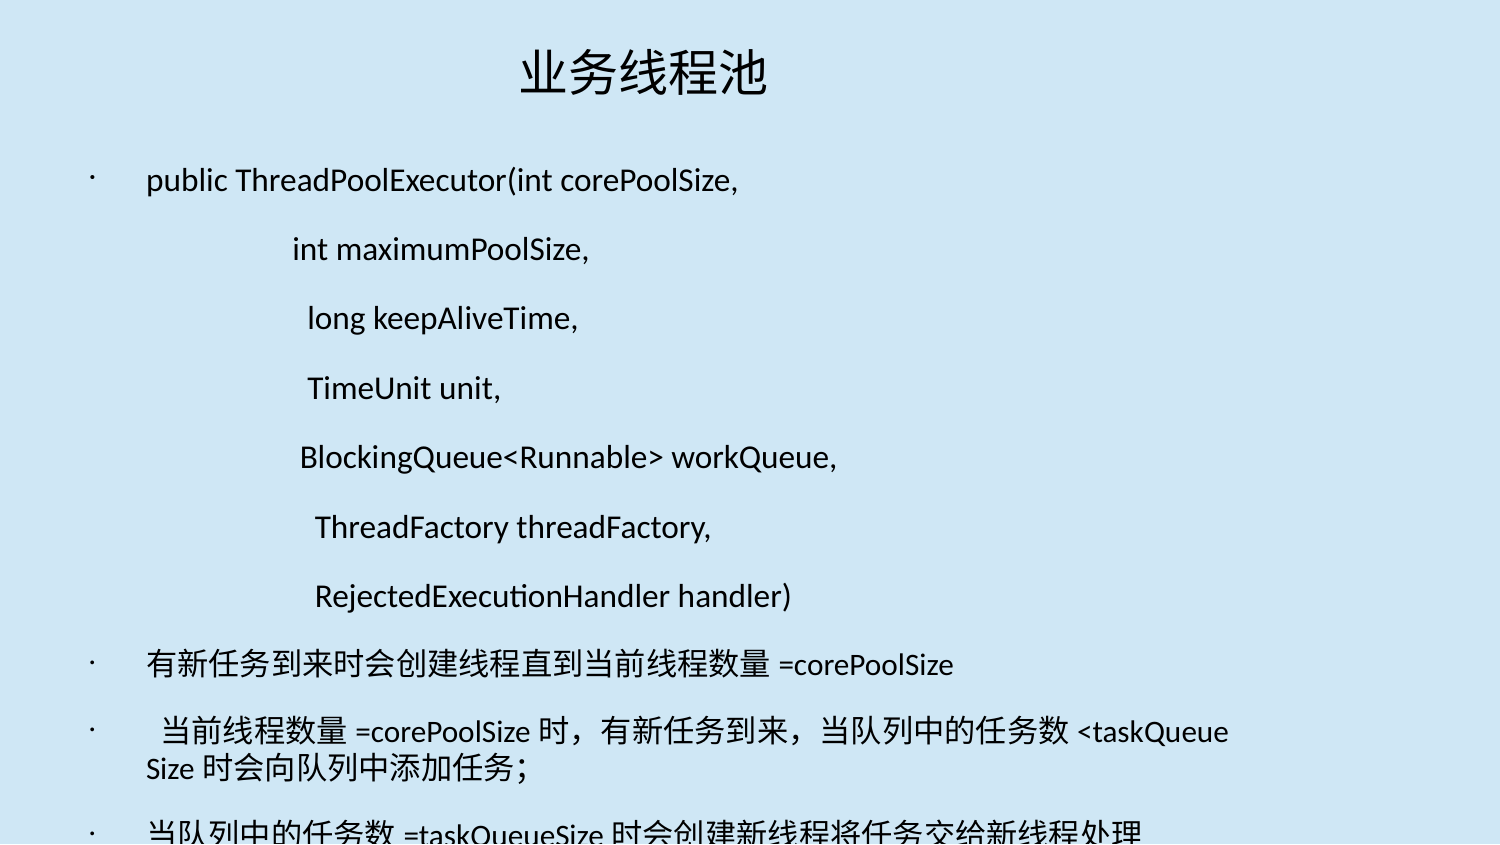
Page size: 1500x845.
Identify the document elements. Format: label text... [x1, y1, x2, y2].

list public ThreadPoolExecutor(int corePoolSize, int maximumPoolSize, long keepAliveTime, TimeUnit unit, BlockingQueue<Runnable> workQueue, ThreadFactory threadFactory, RejectedExecutionHandler handler) 有新任务到来时会创建线程直到当前线程数量=corePoolSize 当前线程数量=corePoolSize时，有新任务到来，当队列中的任务数<taskQueueSize时会向队列中添加任务； 当队列中的任务数=taskQueueSize时会创建新线程将任务交给新线程处理 当新创建的线程闲置时间超过keepAliveTime后会销毁 当前线程总数=maximumPoolSize并且队列中的任务数=taskQueueSize后，新的任务无法被线程池处理，将移交给taskRefuseHandler [75, 150, 1258, 765]
title 业务线程池 [135, 33, 1152, 103]
